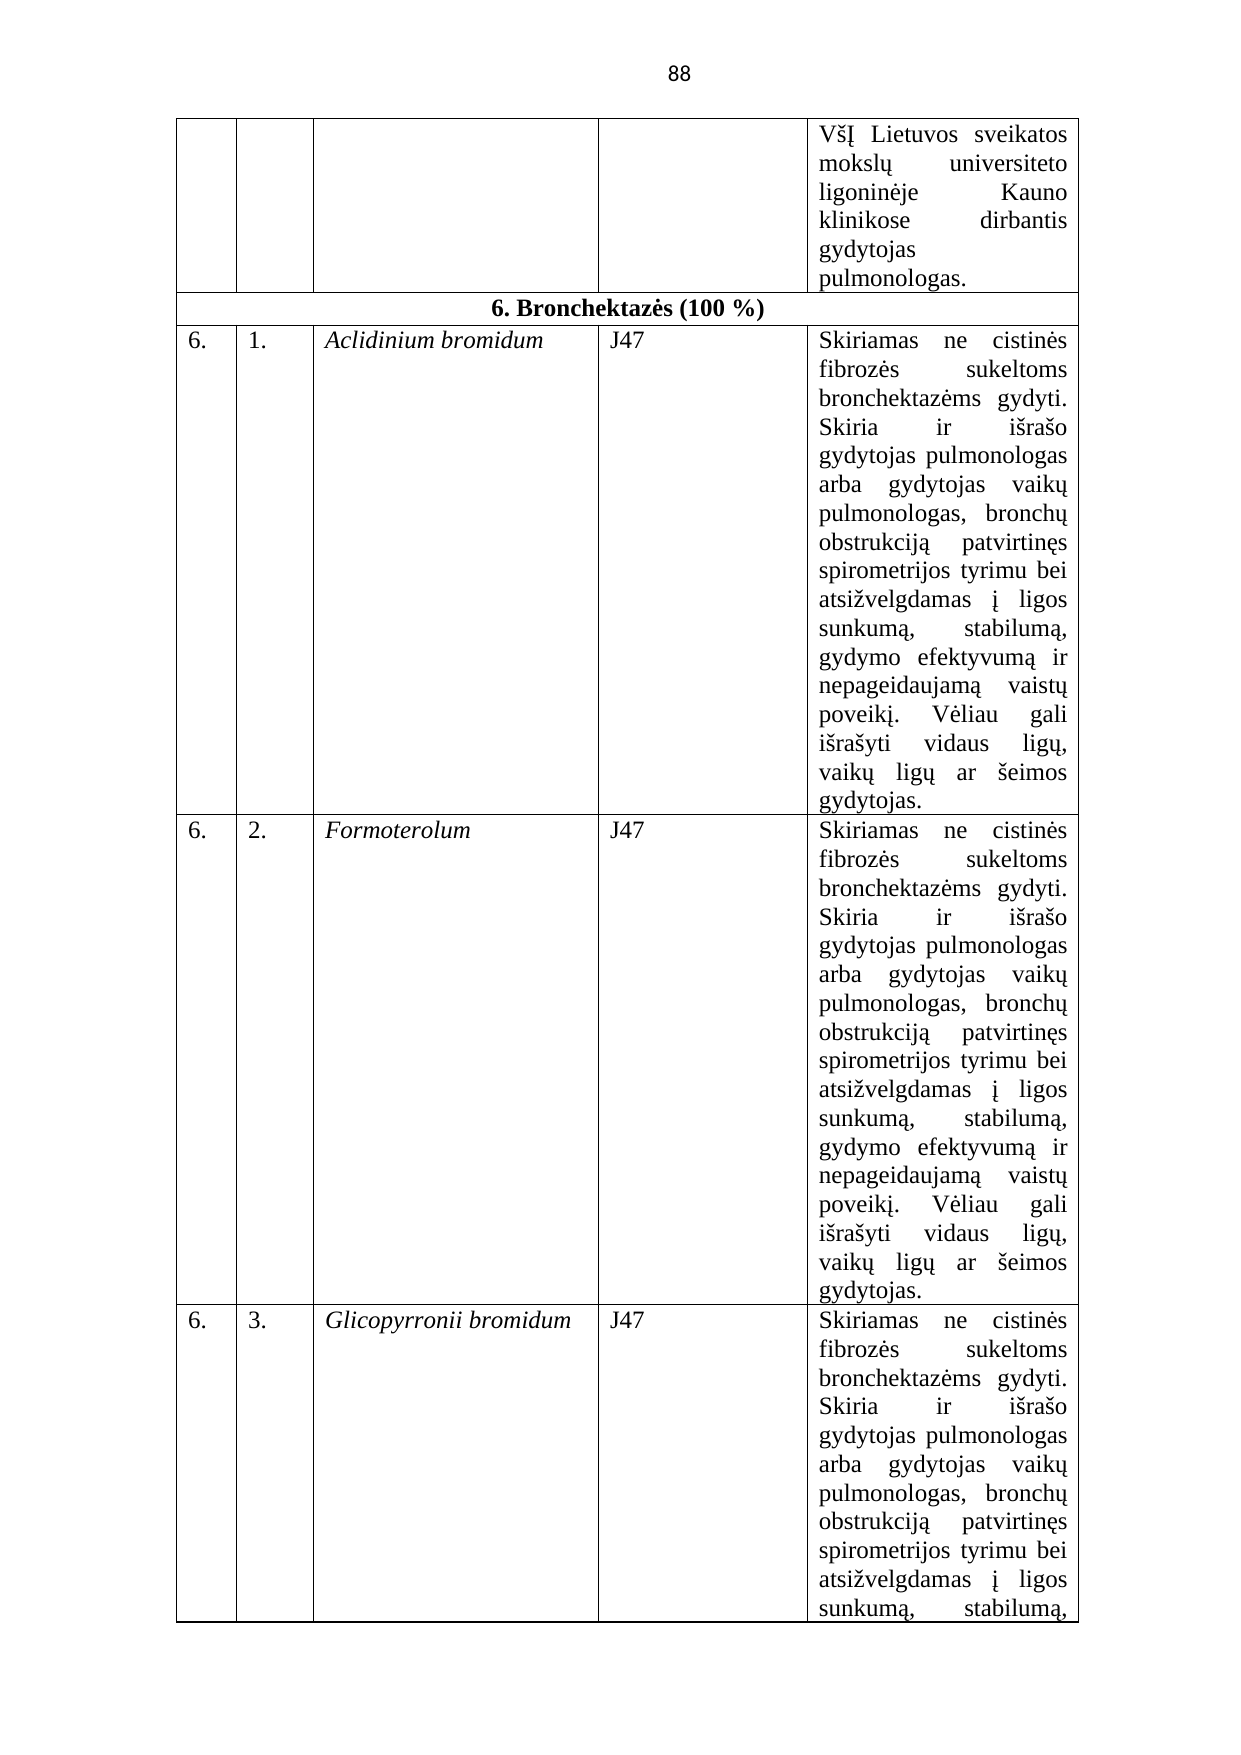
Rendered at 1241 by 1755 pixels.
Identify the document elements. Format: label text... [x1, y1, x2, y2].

table_cell [1093, 325, 1099, 814]
table_cell Skiriamas ne cistinės fibrozės sukeltoms bronchektazėms gydyti. Skiria ir išrašo gydytojas pulmonologas arba gydytojas vaikų pulmonologas, bronchų obstrukciją patvirtinęs spirometrijos tyrimu bei atsižvelgdamas į ligos sunkumą, stabilumą, [808, 1305, 1078, 1621]
table_cell [1088, 292, 1093, 324]
table_cell [1079, 325, 1083, 814]
table_cell 6. [177, 326, 236, 814]
table_cell J47 [599, 1305, 807, 1621]
table_cell [1088, 814, 1093, 1304]
table_cell J47 [599, 326, 807, 814]
table_cell [1079, 1304, 1083, 1621]
table_cell [1109, 325, 1123, 814]
table_cell [1093, 814, 1099, 1304]
table_cell [1093, 292, 1099, 324]
table_cell [1084, 118, 1088, 292]
table_cell [1099, 292, 1103, 324]
table_cell [1084, 292, 1088, 324]
table_cell J47 [599, 815, 807, 1304]
table_cell 6. [177, 815, 236, 1304]
table_cell [1103, 292, 1109, 324]
table_cell [1079, 118, 1083, 292]
table_cell [599, 119, 807, 292]
table_cell Skiriamas ne cistinės fibrozės sukeltoms bronchektazėms gydyti. Skiria ir išrašo gydytojas pulmonologas arba gydytojas vaikų pulmonologas, bronchų obstrukciją patvirtinęs spirometrijos tyrimu bei atsižvelgdamas į ligos sunkumą, stabilumą, gydymo efektyvumą ir nepageidaujamą vaistų poveikį. Vėliau gali išrašyti vidaus ligų, vaikų ligų ar šeimos gydytojas. [808, 326, 1078, 814]
table_cell 2. [237, 815, 313, 1304]
table_cell 6. [177, 1305, 236, 1621]
table_cell Aclidinium bromidum [314, 326, 598, 814]
table_cell [1103, 325, 1109, 814]
table_cell [1084, 325, 1088, 814]
table_cell [1093, 1304, 1099, 1621]
table_cell [1093, 118, 1099, 292]
table_cell [1084, 1304, 1088, 1621]
table_cell 3. [237, 1305, 313, 1621]
table_cell [1099, 814, 1103, 1304]
table_cell [177, 119, 236, 292]
table_cell VšĮ Lietuvos sveikatos mokslų universiteto ligoninėje Kauno klinikose dirbantis gydytojas pulmonologas. [808, 119, 1078, 292]
table_cell [1079, 292, 1083, 324]
table_cell [1079, 814, 1083, 1304]
table_cell [1103, 118, 1109, 292]
table_cell [1088, 1304, 1093, 1621]
table_cell [1103, 814, 1109, 1304]
table_cell [1109, 814, 1123, 1304]
table_cell [1099, 118, 1103, 292]
table_cell 6. Bronchektazės (100 %) [177, 293, 1078, 324]
table_cell Formoterolum [314, 815, 598, 1304]
table_cell [1109, 118, 1123, 292]
table_cell [1103, 1304, 1109, 1621]
table_cell 1. [237, 326, 313, 814]
table_cell [1084, 814, 1088, 1304]
table_cell [237, 119, 313, 292]
table_cell [1088, 325, 1093, 814]
table_cell [1099, 1304, 1103, 1621]
table_cell [1109, 292, 1123, 324]
table_cell [1109, 1304, 1123, 1621]
table_cell Glicopyrronii bromidum [314, 1305, 598, 1621]
table_cell Skiriamas ne cistinės fibrozės sukeltoms bronchektazėms gydyti. Skiria ir išrašo gydytojas pulmonologas arba gydytojas vaikų pulmonologas, bronchų obstrukciją patvirtinęs spirometrijos tyrimu bei atsižvelgdamas į ligos sunkumą, stabilumą, gydymo efektyvumą ir nepageidaujamą vaistų poveikį. Vėliau gali išrašyti vidaus ligų, vaikų ligų ar šeimos gydytojas. [808, 815, 1078, 1304]
table_cell [1099, 325, 1103, 814]
table_cell [1088, 118, 1093, 292]
table_cell [314, 119, 598, 292]
